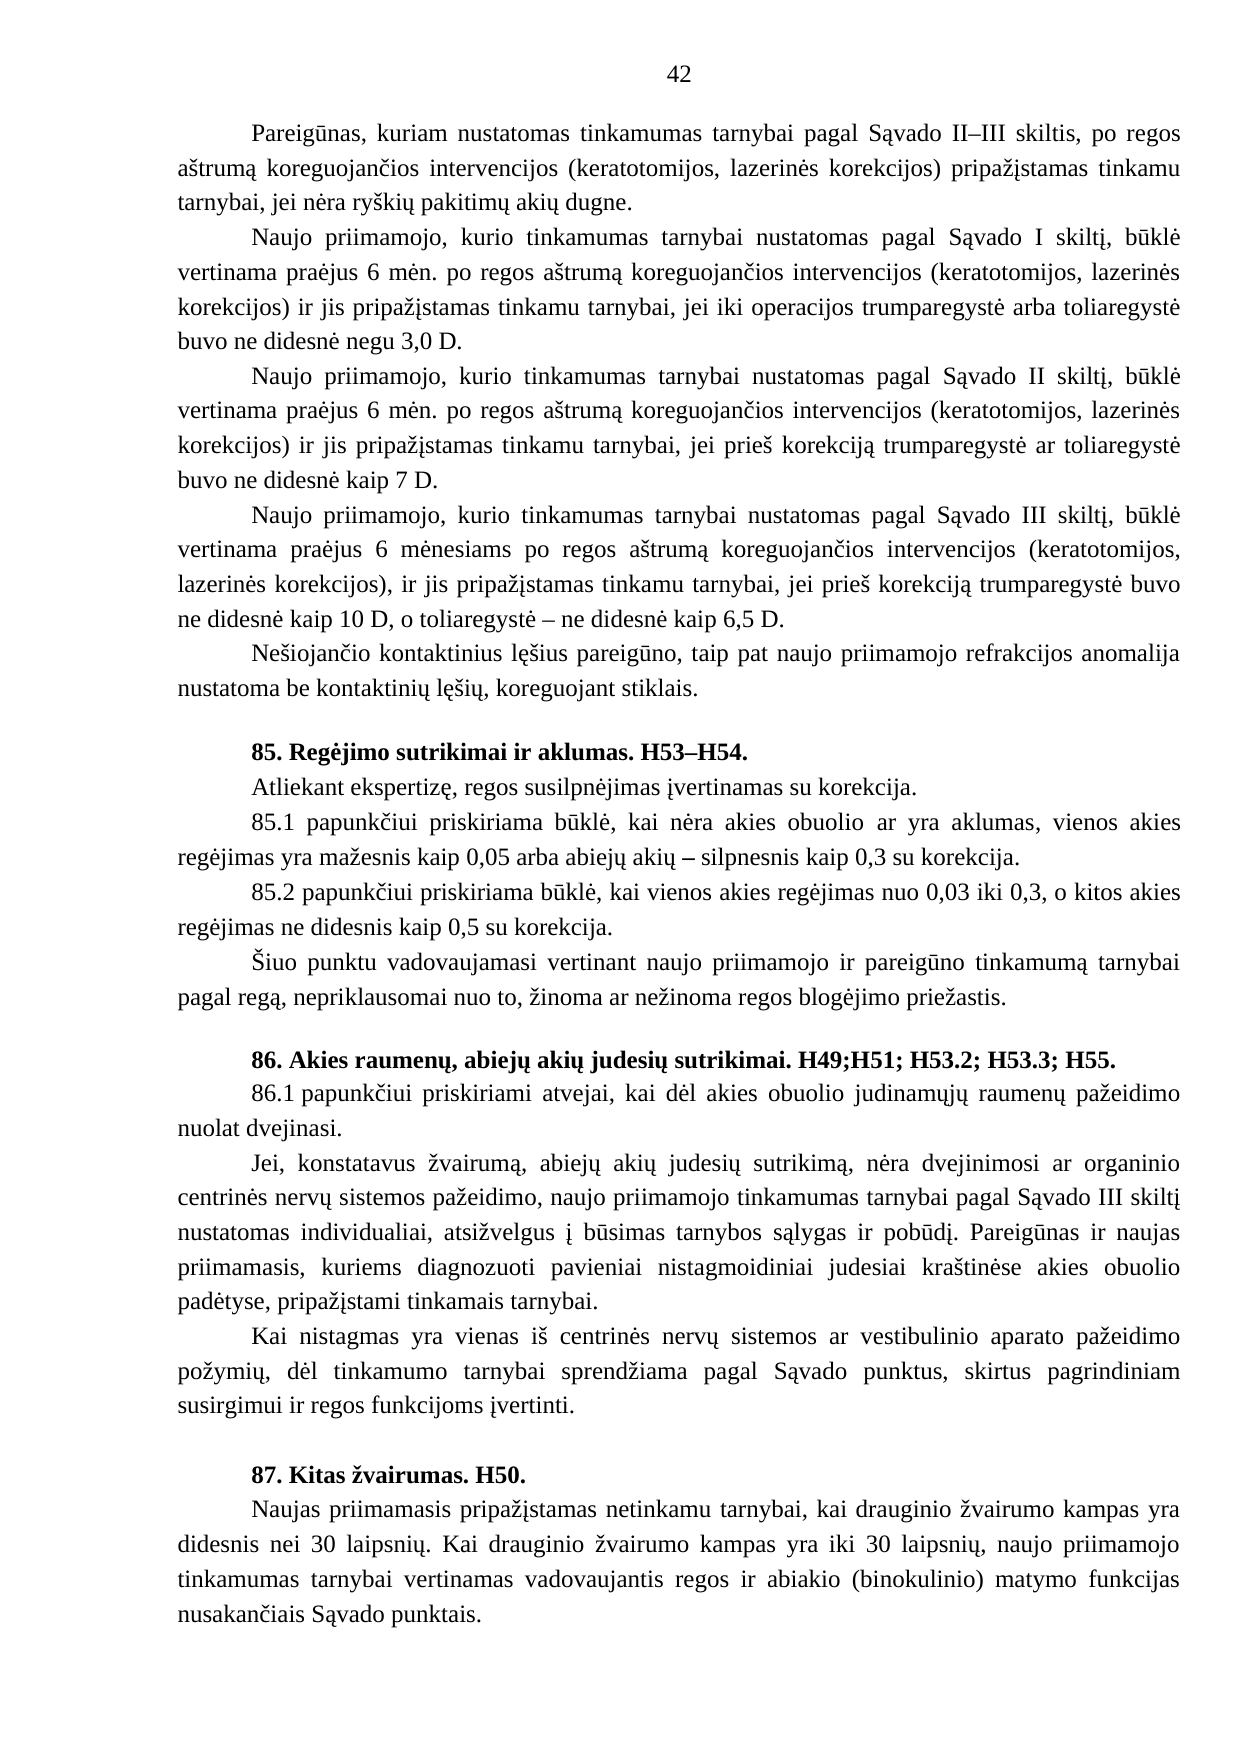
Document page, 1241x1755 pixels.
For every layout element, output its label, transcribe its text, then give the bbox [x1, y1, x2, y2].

text Naujo priimamojo, kurio tinkamumas tarnybai nustatomas pagal Sąvado I skiltį, būklė vertinama praėjus 6 mėn. po regos aštrumą koreguojančios intervencijos (keratotomijos, lazerinės korekcijos) ir jis pripažįstamas tinkamu tarnybai, jei iki operacijos trumparegystė arba toliaregystė buvo ne didesnė negu 3,0 D. [177, 222, 1181, 355]
text 85. Regėjimo sutrikimai ir aklumas. H53–H54. [177, 737, 1181, 765]
text 86. Akies raumenų, abiejų akių judesių sutrikimai. H49;H51; H53.2; H53.3; H55. [177, 1045, 1181, 1074]
text Naujo priimamojo, kurio tinkamumas tarnybai nustatomas pagal Sąvado III skiltį, būklė vertinama praėjus 6 mėnesiams po regos aštrumą koreguojančios intervencijos (keratotomijos, lazerinės korekcijos), ir jis pripažįstamas tinkamu tarnybai, jei prieš korekciją trumparegystė buvo ne didesnė kaip 10 D, o toliaregystė – ne didesnė kaip 6,5 D. [177, 500, 1181, 632]
text 85.1 papunkčiui priskiriama būklė, kai nėra akies obuolio ar yra aklumas, vienos akies regėjimas yra mažesnis kaip 0,05 arba abiejų akių – silpnesnis kaip 0,3 su korekcija. [177, 807, 1181, 870]
text Naujo priimamojo, kurio tinkamumas tarnybai nustatomas pagal Sąvado II skiltį, būklė vertinama praėjus 6 mėn. po regos aštrumą koreguojančios intervencijos (keratotomijos, lazerinės korekcijos) ir jis pripažįstamas tinkamu tarnybai, jei prieš korekciją trumparegystė ar toliaregystė buvo ne didesnė kaip 7 D. [177, 361, 1181, 494]
text Nešiojančio kontaktinius lęšius pareigūno, taip pat naujo priimamojo refrakcijos anomalija nustatoma be kontaktinių lęšių, koreguojant stiklais. [177, 638, 1181, 702]
text 85.2 papunkčiui priskiriama būklė, kai vienos akies regėjimas nuo 0,03 iki 0,3, o kitos akies regėjimas ne didesnis kaip 0,5 su korekcija. [177, 877, 1181, 940]
text 86.1 papunkčiui priskiriami atvejai, kai dėl akies obuolio judinamųjų raumenų pažeidimo nuolat dvejinasi. [177, 1078, 1181, 1142]
text Jei, konstatavus žvairumą, abiejų akių judesių sutrikimą, nėra dvejinimosi ar organinio centrinės nervų sistemos pažeidimo, naujo priimamojo tinkamumas tarnybai pagal Sąvado III skiltį nustatomas individualiai, atsižvelgus į būsimas tarnybos sąlygas ir pobūdį. Pareigūnas ir naujas priimamasis, kuriems diagnozuoti pavieniai nistagmoidiniai judesiai kraštinėse akies obuolio padėtyse, pripažįstami tinkamais tarnybai. [177, 1148, 1181, 1315]
text Kai nistagmas yra vienas iš centrinės nervų sistemos ar vestibulinio aparato pažeidimo požymių, dėl tinkamumo tarnybai sprendžiama pagal Sąvado punktus, skirtus pagrindiniam susirgimui ir regos funkcijoms įvertinti. [177, 1321, 1181, 1419]
text 87. Kitas žvairumas. H50. [177, 1460, 1181, 1489]
text Naujas priimamasis pripažįstamas netinkamu tarnybai, kai drauginio žvairumo kampas yra didesnis nei 30 laipsnių. Kai drauginio žvairumo kampas yra iki 30 laipsnių, naujo priimamojo tinkamumas tarnybai vertinamas vadovaujantis regos ir abiakio (binokulinio) matymo funkcijas nusakančiais Sąvado punktais. [177, 1494, 1181, 1627]
text Pareigūnas, kuriam nustatomas tinkamumas tarnybai pagal Sąvado II–III skiltis, po regos aštrumą koreguojančios intervencijos (keratotomijos, lazerinės korekcijos) pripažįstamas tinkamu tarnybai, jei nėra ryškių pakitimų akių dugne. [177, 118, 1181, 216]
text Atliekant ekspertizę, regos susilpnėjimas įvertinamas su korekcija. [177, 772, 1181, 800]
text Šiuo punktu vadovaujamasi vertinant naujo priimamojo ir pareigūno tinkamumą tarnybai pagal regą, nepriklausomai nuo to, žinoma ar nežinoma regos blogėjimo priežastis. [177, 947, 1181, 1010]
